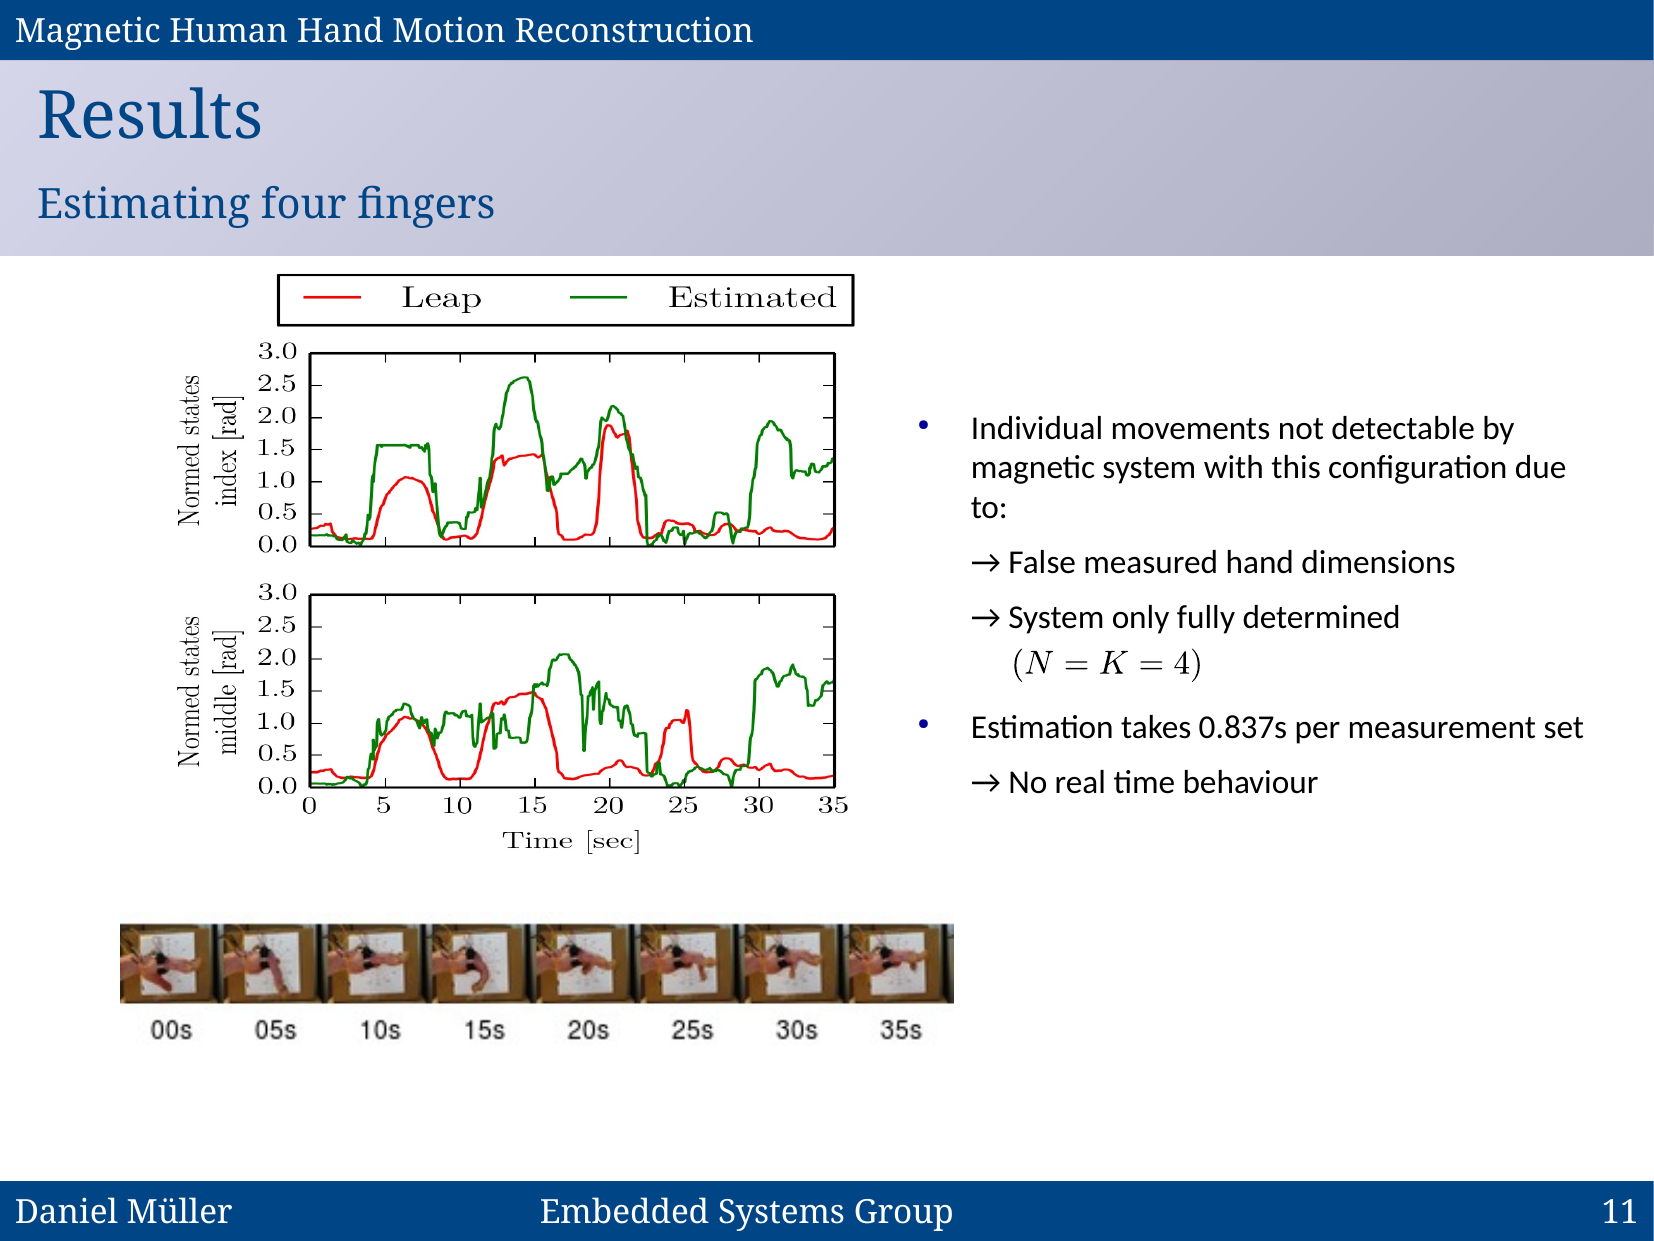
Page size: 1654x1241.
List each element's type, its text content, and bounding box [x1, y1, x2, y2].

title Results Estimating four fingers [37, 47, 1411, 256]
picture [120, 912, 954, 1051]
list Individual movements not detectable by magnetic system with this configuration due to: → False measured hand dimensions → System only fully determined Estimation takes 0.837s per measurement set → No real time behaviour [900, 405, 1591, 945]
text_box [1011, 648, 1204, 682]
picture [158, 269, 871, 871]
